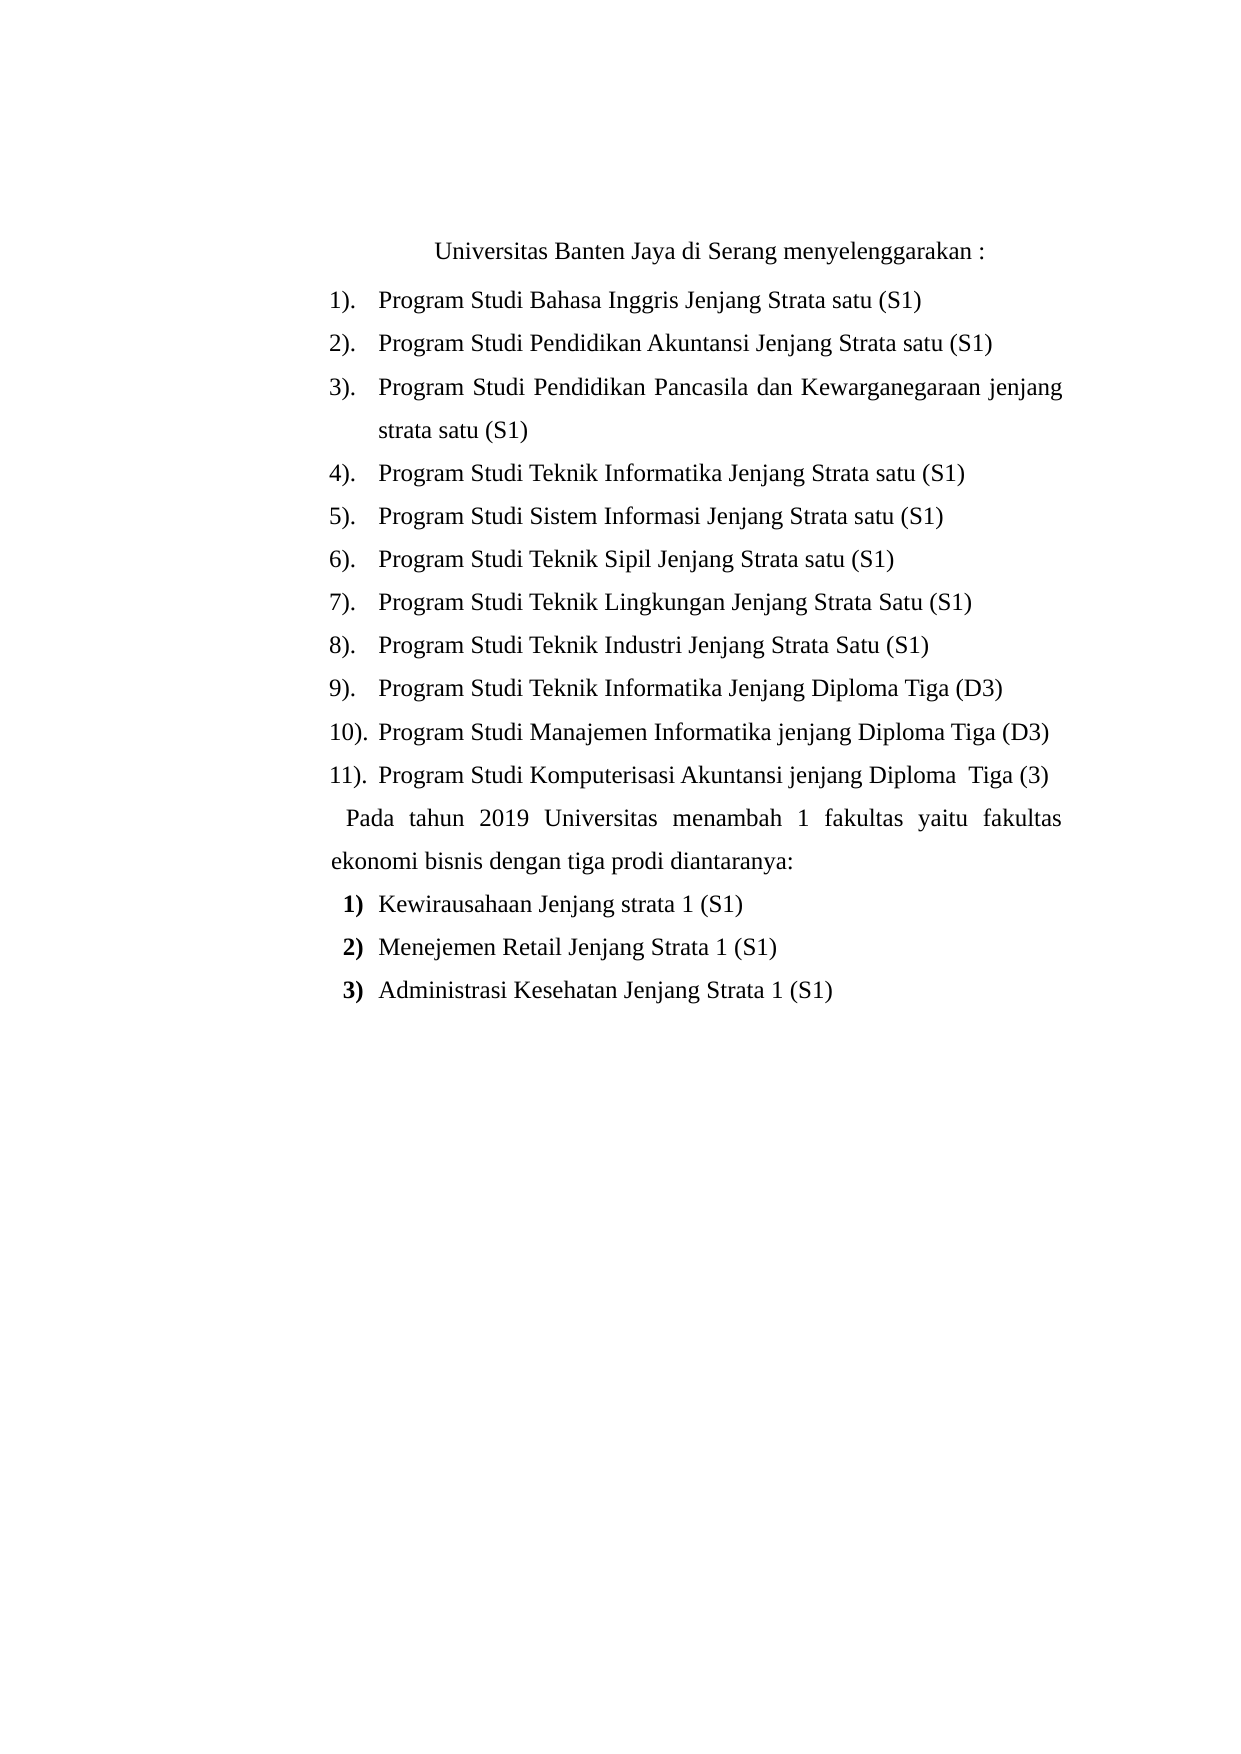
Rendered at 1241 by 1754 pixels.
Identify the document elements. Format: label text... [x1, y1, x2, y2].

list Program Studi Manajemen Informatika jenjang Diploma Tiga (D3) [329, 717, 1063, 745]
list Program Studi Pendidikan Akuntansi Jenjang Strata satu (S1) [329, 328, 1063, 357]
list Program Studi Pendidikan Pancasila dan Kewarganegaraan jenjang strata satu (S1) [329, 372, 1063, 443]
list Kewirausahaan Jenjang strata 1 (S1) [343, 889, 1063, 918]
list Menejemen Retail Jenjang Strata 1 (S1) [343, 932, 1063, 961]
list Program Studi Teknik Informatika Jenjang Diploma Tiga (D3) [329, 673, 1063, 702]
list Program Studi Sistem Informasi Jenjang Strata satu (S1) [329, 501, 1063, 530]
list Program Studi Teknik Informatika Jenjang Strata satu (S1) [329, 458, 1063, 487]
text Pada tahun 2019 Universitas menambah 1 fakultas yaitu fakultas ekonomi bisnis dengan tiga prodi diantaranya: [331, 803, 1063, 875]
list Program Studi Teknik Industri Jenjang Strata Satu (S1) [329, 630, 1063, 659]
list Administrasi Kesehatan Jenjang Strata 1 (S1) [343, 975, 1063, 1004]
list Program Studi Teknik Lingkungan Jenjang Strata Satu (S1) [329, 587, 1063, 616]
text Universitas Banten Jaya di Serang menyelenggarakan : [387, 236, 1063, 265]
list Program Studi Bahasa Inggris Jenjang Strata satu (S1) [329, 285, 1063, 314]
list Program Studi Teknik Sipil Jenjang Strata satu (S1) [329, 544, 1063, 573]
list Program Studi Komputerisasi Akuntansi jenjang Diploma Tiga (3) [329, 760, 1063, 788]
